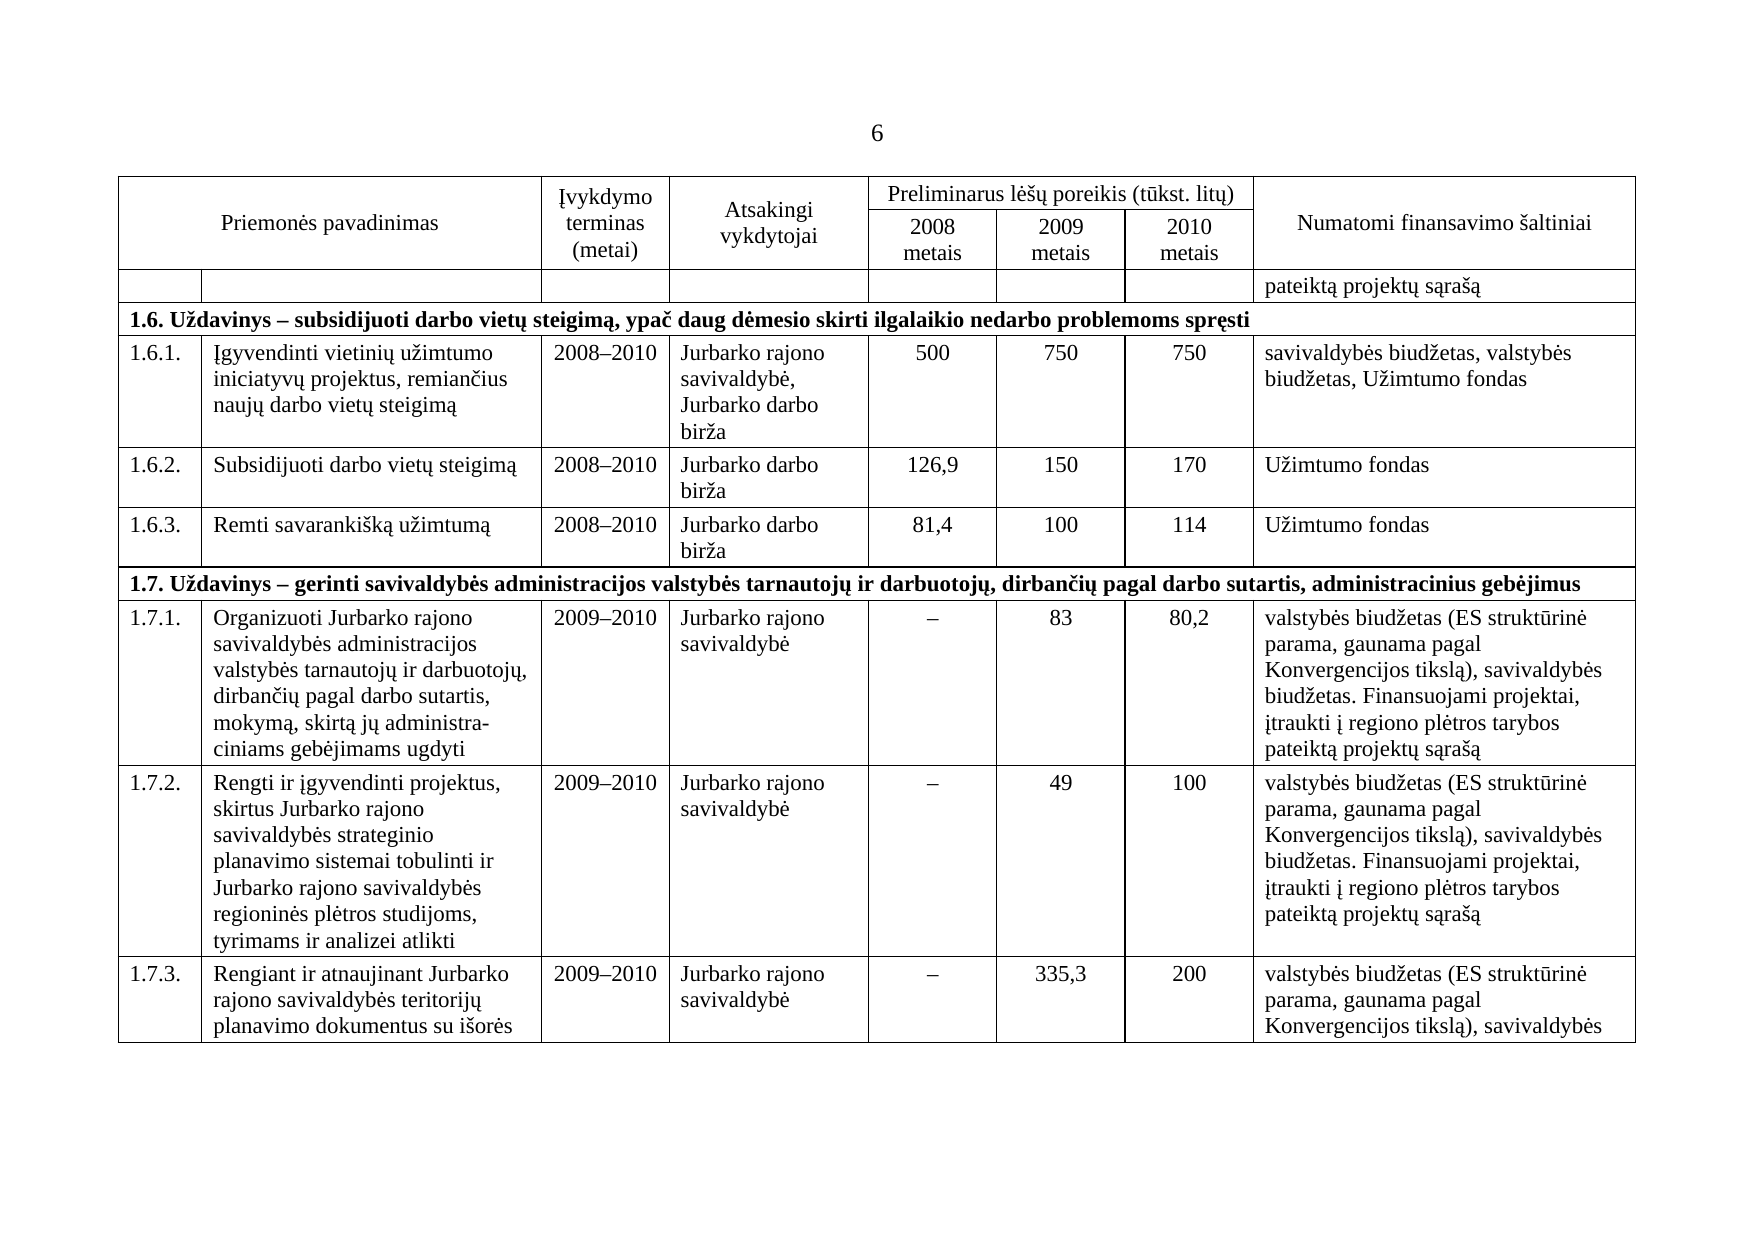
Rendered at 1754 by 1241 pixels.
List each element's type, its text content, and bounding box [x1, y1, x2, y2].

table_cell 2009–2010 [542, 957, 669, 1042]
table_cell 1.7.3. [119, 957, 201, 1042]
table_header Įvykdymo terminas (metai) [542, 177, 669, 268]
table_cell Įgyvendinti vietinių užimtumo iniciatyvų projektus, remiančius naujų darbo vietų steigimą [202, 336, 541, 447]
table_cell valstybės biudžetas (ES struktūrinė parama, gaunama pagal Konvergencijos tikslą), savivaldybės biudžetas. Finansuojami projektai, įtraukti į regiono plėtros tarybos pateiktą projektų sąrašą [1254, 601, 1635, 764]
table_cell – [869, 957, 996, 1042]
table_cell 1.7.1. [119, 601, 201, 764]
table_cell 2010 metais [1126, 210, 1253, 268]
table_cell 2009–2010 [542, 766, 669, 956]
table_cell [869, 270, 996, 302]
table_cell 2008 metais [869, 210, 996, 268]
table_cell Jurbarko rajono savivaldybė [670, 601, 868, 764]
table_cell 200 [1126, 957, 1253, 1042]
table_cell [1126, 270, 1253, 302]
table_cell 2009–2010 [542, 601, 669, 764]
table_cell [202, 270, 541, 302]
table_cell 100 [997, 508, 1124, 566]
table_header Atsakingi vykdytojai [670, 177, 868, 268]
table_cell Jurbarko rajono savivaldybė [670, 957, 868, 1042]
table_cell 335,3 [997, 957, 1124, 1042]
table_cell 81,4 [869, 508, 996, 566]
table_cell 126,9 [869, 448, 996, 507]
table_cell 1.6.1. [119, 336, 201, 447]
table_cell Subsidijuoti darbo vietų steigimą [202, 448, 541, 507]
table_cell 2008–2010 [542, 508, 669, 566]
table_cell Jurbarko rajono savivaldybė, Jurbarko darbo birža [670, 336, 868, 447]
table_cell savivaldybės biudžetas, valstybės biudžetas, Užimtumo fondas [1254, 336, 1635, 447]
table_cell 170 [1126, 448, 1253, 507]
table_cell Remti savarankišką užimtumą [202, 508, 541, 566]
table_cell Jurbarko darbo birža [670, 508, 868, 566]
table_cell 2009 metais [997, 210, 1124, 268]
table_cell 114 [1126, 508, 1253, 566]
table_cell 2008–2010 [542, 336, 669, 447]
table_cell 1.6.3. [119, 508, 201, 566]
table_cell Rengiant ir atnaujinant Jurbarko rajono savivaldybės teritorijų planavimo dokumentus su išorės [202, 957, 541, 1042]
table_cell 100 [1126, 766, 1253, 956]
table_cell 1.7. Uždavinys – gerinti savivaldybės administracijos valstybės tarnautojų ir darbuotojų, dirbančių pagal darbo sutartis, administracinius gebėjimus [119, 568, 1635, 599]
table_cell pateiktą projektų sąrašą [1254, 270, 1635, 302]
table_cell [542, 270, 669, 302]
table_cell Jurbarko rajono savivaldybė [670, 766, 868, 956]
table_cell – [869, 766, 996, 956]
table_cell [119, 270, 201, 302]
table_cell 2008–2010 [542, 448, 669, 507]
table_cell – [869, 601, 996, 764]
table_cell Jurbarko darbo birža [670, 448, 868, 507]
table_cell Užimtumo fondas [1254, 508, 1635, 566]
table_cell [997, 270, 1124, 302]
table_cell Rengti ir įgyvendinti projektus, skirtus Jurbarko rajono savivaldybės strateginio planavimo sistemai tobulinti ir Jurbarko rajono savivaldybės regioninės plėtros studijoms, tyrimams ir analizei atlikti [202, 766, 541, 956]
table_cell 49 [997, 766, 1124, 956]
table_cell 500 [869, 336, 996, 447]
table_cell 150 [997, 448, 1124, 507]
table_cell 1.6. Uždavinys – subsidijuoti darbo vietų steigimą, ypač daug dėmesio skirti ilgalaikio nedarbo problemoms spręsti [119, 303, 1635, 335]
table_header Numatomi finansavimo šaltiniai [1254, 177, 1635, 268]
table_cell valstybės biudžetas (ES struktūrinė parama, gaunama pagal Konvergencijos tikslą), savivaldybės biudžetas. Finansuojami projektai, įtraukti į regiono plėtros tarybos pateiktą projektų sąrašą [1254, 766, 1635, 956]
table_cell 1.6.2. [119, 448, 201, 507]
table_cell 83 [997, 601, 1124, 764]
table_header Preliminarus lėšų poreikis (tūkst. litų) [869, 177, 1253, 209]
table_header Priemonės pavadinimas [119, 177, 541, 268]
table_cell Užimtumo fondas [1254, 448, 1635, 507]
table_cell valstybės biudžetas (ES struktūrinė parama, gaunama pagal Konvergencijos tikslą), savivaldybės [1254, 957, 1635, 1042]
table_cell Organizuoti Jurbarko rajono savivaldybės administracijos valstybės tarnautojų ir darbuotojų, dirbančių pagal darbo sutartis, mokymą, skirtą jų administra-ciniams gebėjimams ugdyti [202, 601, 541, 764]
table_cell 750 [997, 336, 1124, 447]
table_cell 750 [1126, 336, 1253, 447]
table_cell 1.7.2. [119, 766, 201, 956]
table_cell [670, 270, 868, 302]
table_cell 80,2 [1126, 601, 1253, 764]
